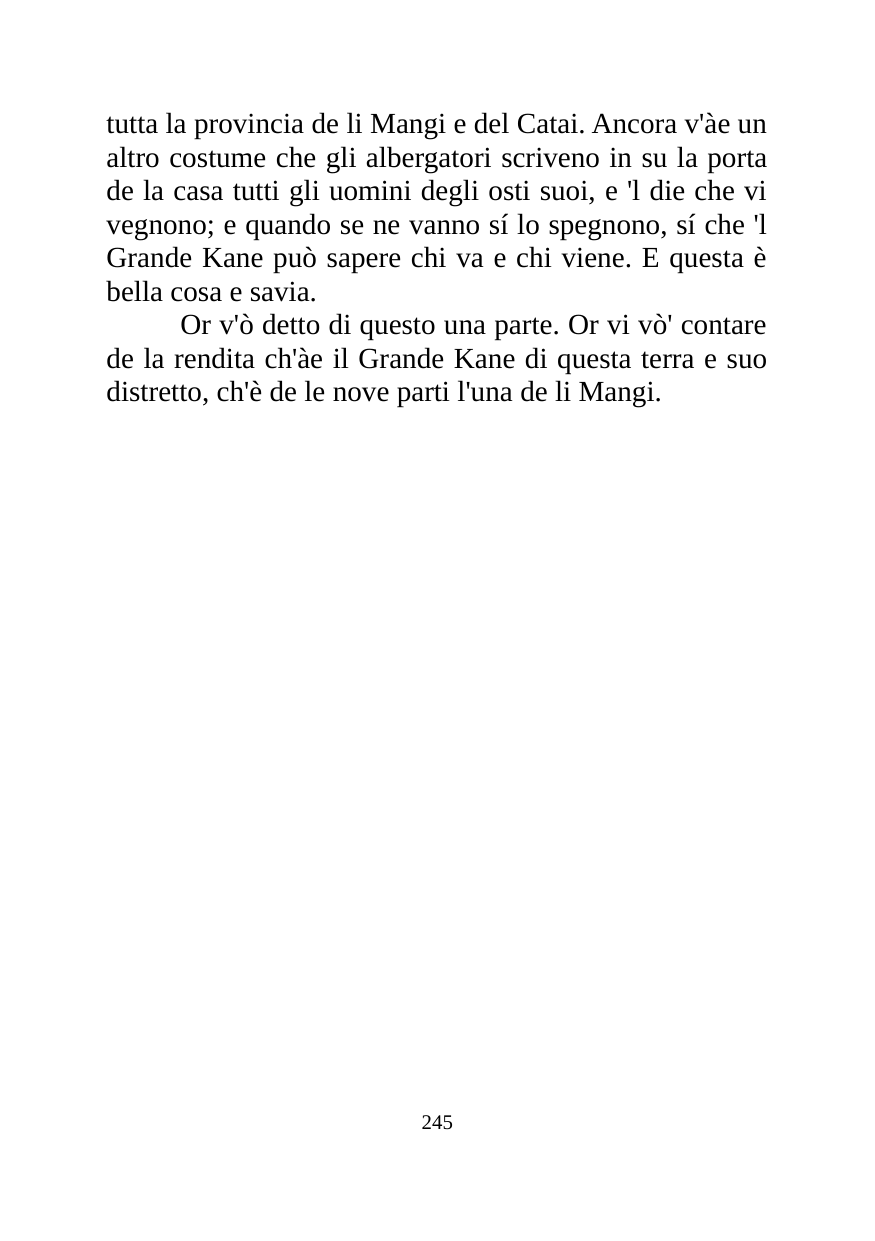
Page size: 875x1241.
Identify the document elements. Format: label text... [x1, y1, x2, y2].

text tutta la provincia de li Mangi e del Catai. Ancora v'àe un altro costume che gli albergatori scriveno in su la porta de la casa tutti gli uomini degli osti suoi, e 'l die che vi vegnono; e quando se ne vanno sí lo spegnono, sí che 'l Grande Kane può sapere chi va e chi viene. E questa è bella cosa e savia. [106, 106, 768, 307]
text Or v'ò detto di questo una parte. Or vi vò' contare de la rendita ch'àe il Grande Kane di questa terra e suo distretto, ch'è de le nove parti l'una de li Mangi. [106, 307, 768, 408]
